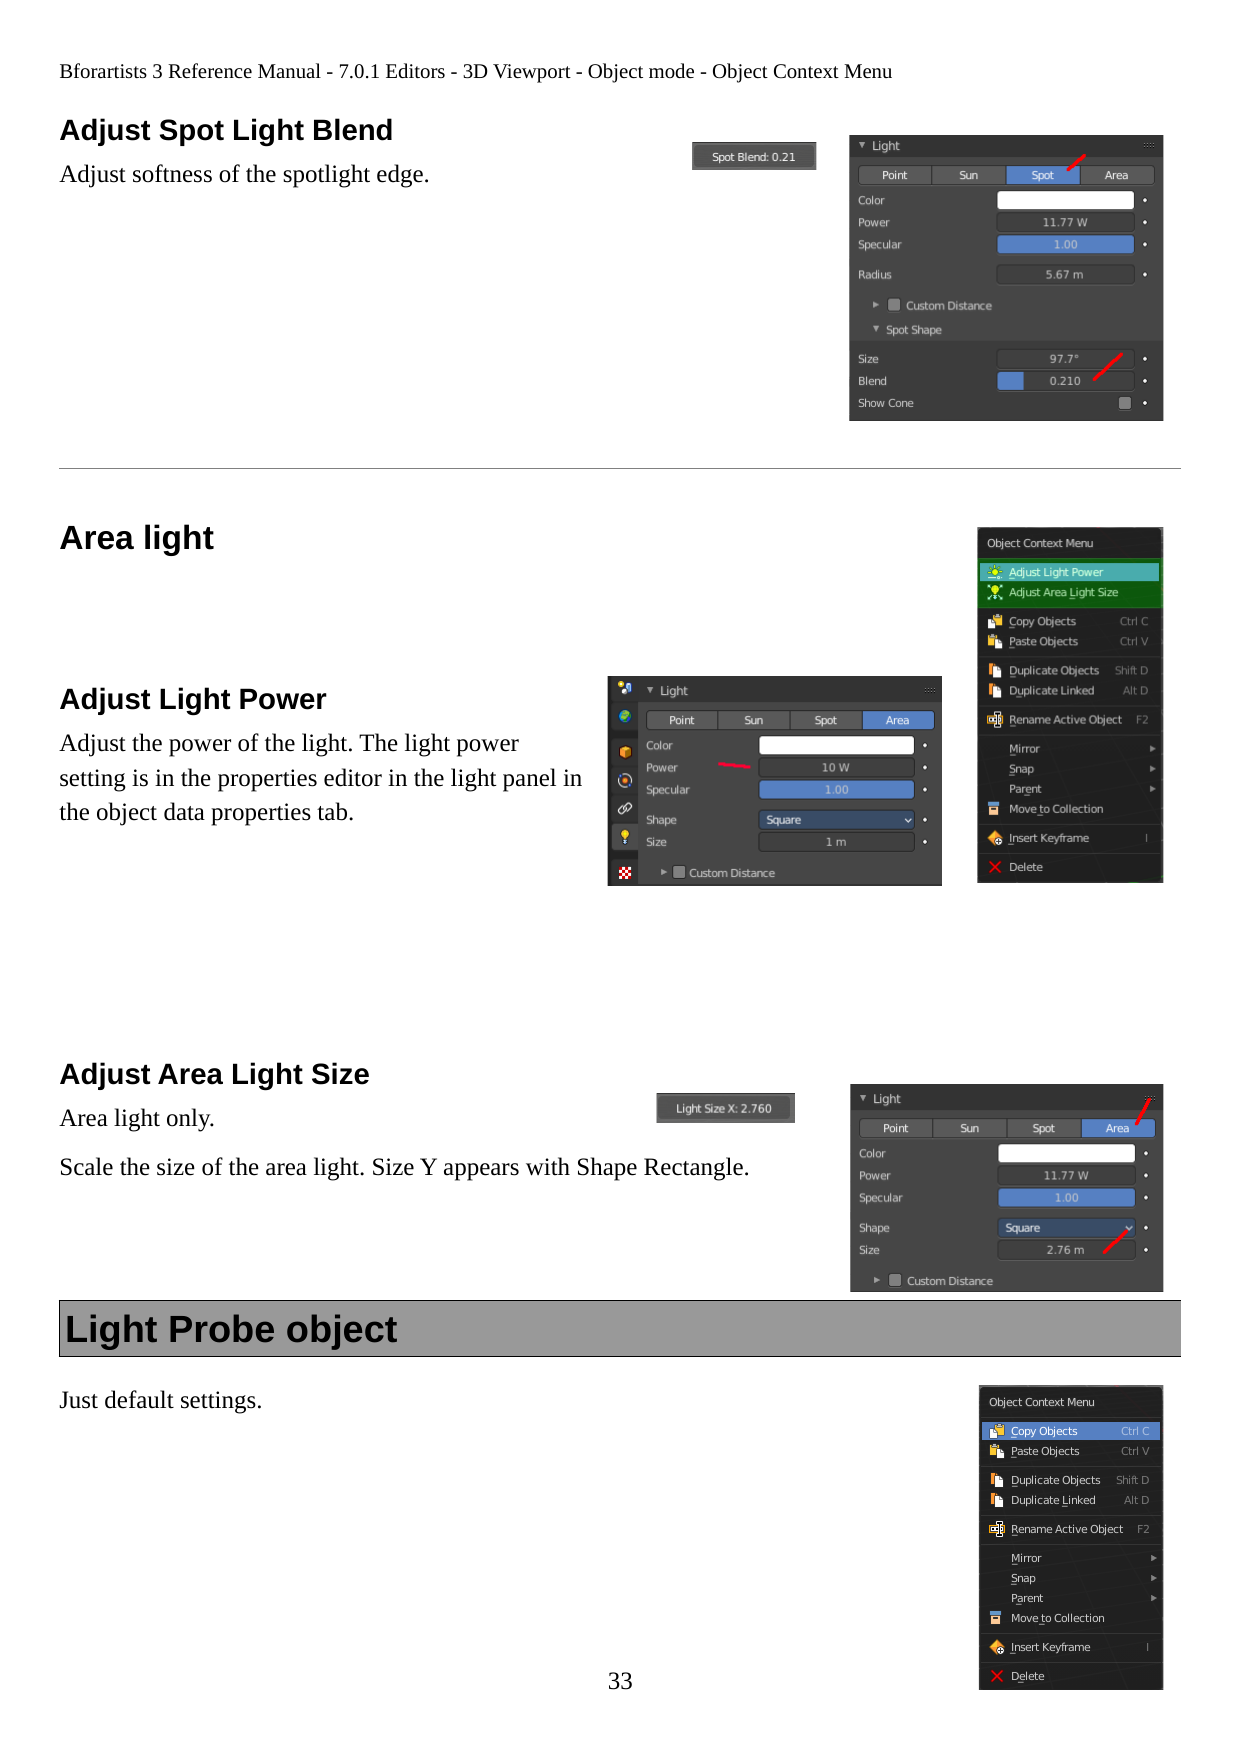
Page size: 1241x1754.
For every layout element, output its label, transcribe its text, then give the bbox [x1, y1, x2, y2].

text [1164, 1386, 1181, 1414]
subtitle [1164, 682, 1181, 716]
picture [849, 135, 1164, 421]
text Area light only. [59, 1103, 850, 1132]
subtitle Adjust Light Power [59, 682, 607, 716]
subtitle Area light [59, 518, 1181, 557]
picture [977, 527, 1164, 883]
text Adjust the power of the light. The light power setting is in the properties editor in the light panel in the object data properties tab. [59, 728, 607, 826]
text [942, 728, 977, 826]
text Scale the size of the area light. Size Y appears with Shape Rectangle. [59, 1152, 850, 1181]
text Adjust softness of the spotlight edge. [59, 159, 849, 188]
picture [978, 1385, 1164, 1690]
subtitle Adjust Area Light Size [59, 1057, 1181, 1091]
picture [692, 142, 817, 170]
text [1164, 1103, 1181, 1132]
picture [850, 1084, 1164, 1292]
text Just default settings. [59, 1386, 978, 1414]
picture [656, 1093, 795, 1123]
picture [607, 676, 942, 886]
subtitle [942, 682, 977, 716]
table_header Light Probe object [60, 1301, 1181, 1356]
subtitle Adjust Spot Light Blend [59, 113, 1181, 146]
